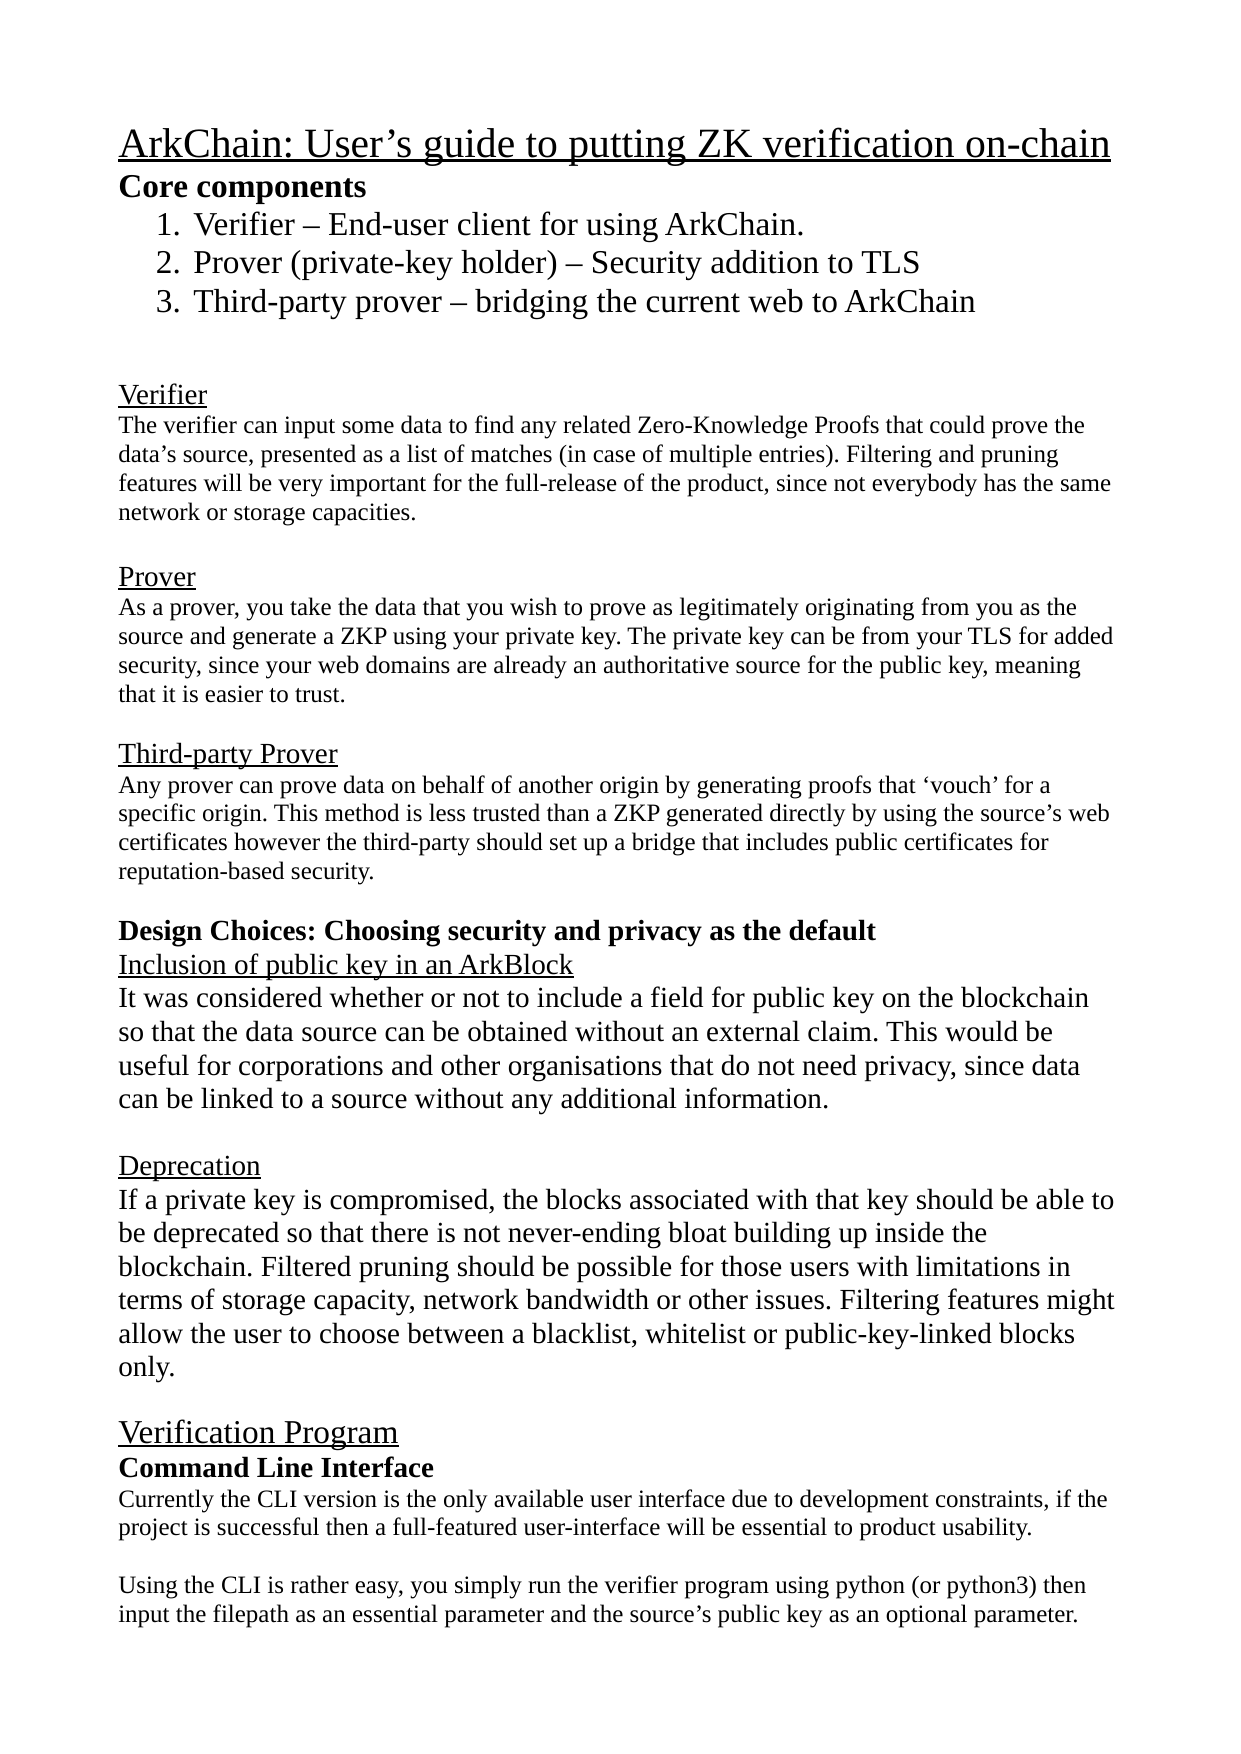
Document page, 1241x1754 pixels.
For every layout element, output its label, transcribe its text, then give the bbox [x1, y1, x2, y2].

text Any prover can prove data on behalf of another origin by generating proofs that ‘vouch’ for a specific origin. This method is less trusted than a ZKP generated directly by using the source’s web certificates however the third-party should set up a bridge that includes public certificates for reputation-based security. [118, 770, 1122, 885]
text Command Line Interface [118, 1450, 1122, 1484]
list Verifier – End-user client for using ArkChain. [156, 204, 1122, 243]
list Third-party prover – bridging the current web to ArkChain [156, 281, 1122, 319]
text As a prover, you take the data that you wish to prove as legitimately originating from you as the source and generate a ZKP using your private key. The private key can be from your TLS for added security, since your web domains are already an authoritative source for the public key, meaning that it is easier to trust. [118, 592, 1122, 707]
text ArkChain: User’s guide to putting ZK verification on-chain [118, 118, 1122, 166]
text It was considered whether or not to include a field for public key on the blockchain so that the data source can be obtained without an external claim. This would be useful for corporations and other organisations that do not need privacy, since data can be linked to a source without any additional information. [118, 981, 1122, 1115]
text Inclusion of public key in an ArkBlock [118, 947, 1122, 981]
text Third-party Prover [118, 736, 1122, 770]
text Currently the CLI version is the only available user interface due to development constraints, if the project is successful then a full-featured user-interface will be essential to product usability. [118, 1484, 1122, 1541]
text Design Choices: Choosing security and privacy as the default [118, 913, 1122, 947]
text Verifier [118, 377, 1122, 410]
text Prover [118, 559, 1122, 592]
text Using the CLI is rather easy, you simply run the verifier program using python (or python3) then input the filepath as an essential parameter and the source’s public key as an optional parameter. [118, 1570, 1122, 1627]
text Verification Program [118, 1412, 1122, 1450]
text The verifier can input some data to find any related Zero-Knowledge Proofs that could prove the data’s source, presented as a list of matches (in case of multiple entries). Filtering and pruning features will be very important for the full-release of the product, since not everybody has the same network or storage capacities. [118, 410, 1122, 525]
text Deprecation [118, 1148, 1122, 1182]
list Prover (private-key holder) – Security addition to TLS [156, 243, 1122, 281]
text If a private key is compromised, the blocks associated with that key should be able to be deprecated so that there is not never-ending bloat building up inside the blockchain. Filtered pruning should be possible for those users with limitations in terms of storage capacity, network bandwidth or other issues. Filtering features might allow the user to choose between a blacklist, whitelist or public-key-linked blocks only. [118, 1182, 1122, 1383]
text Core components [118, 166, 1122, 204]
